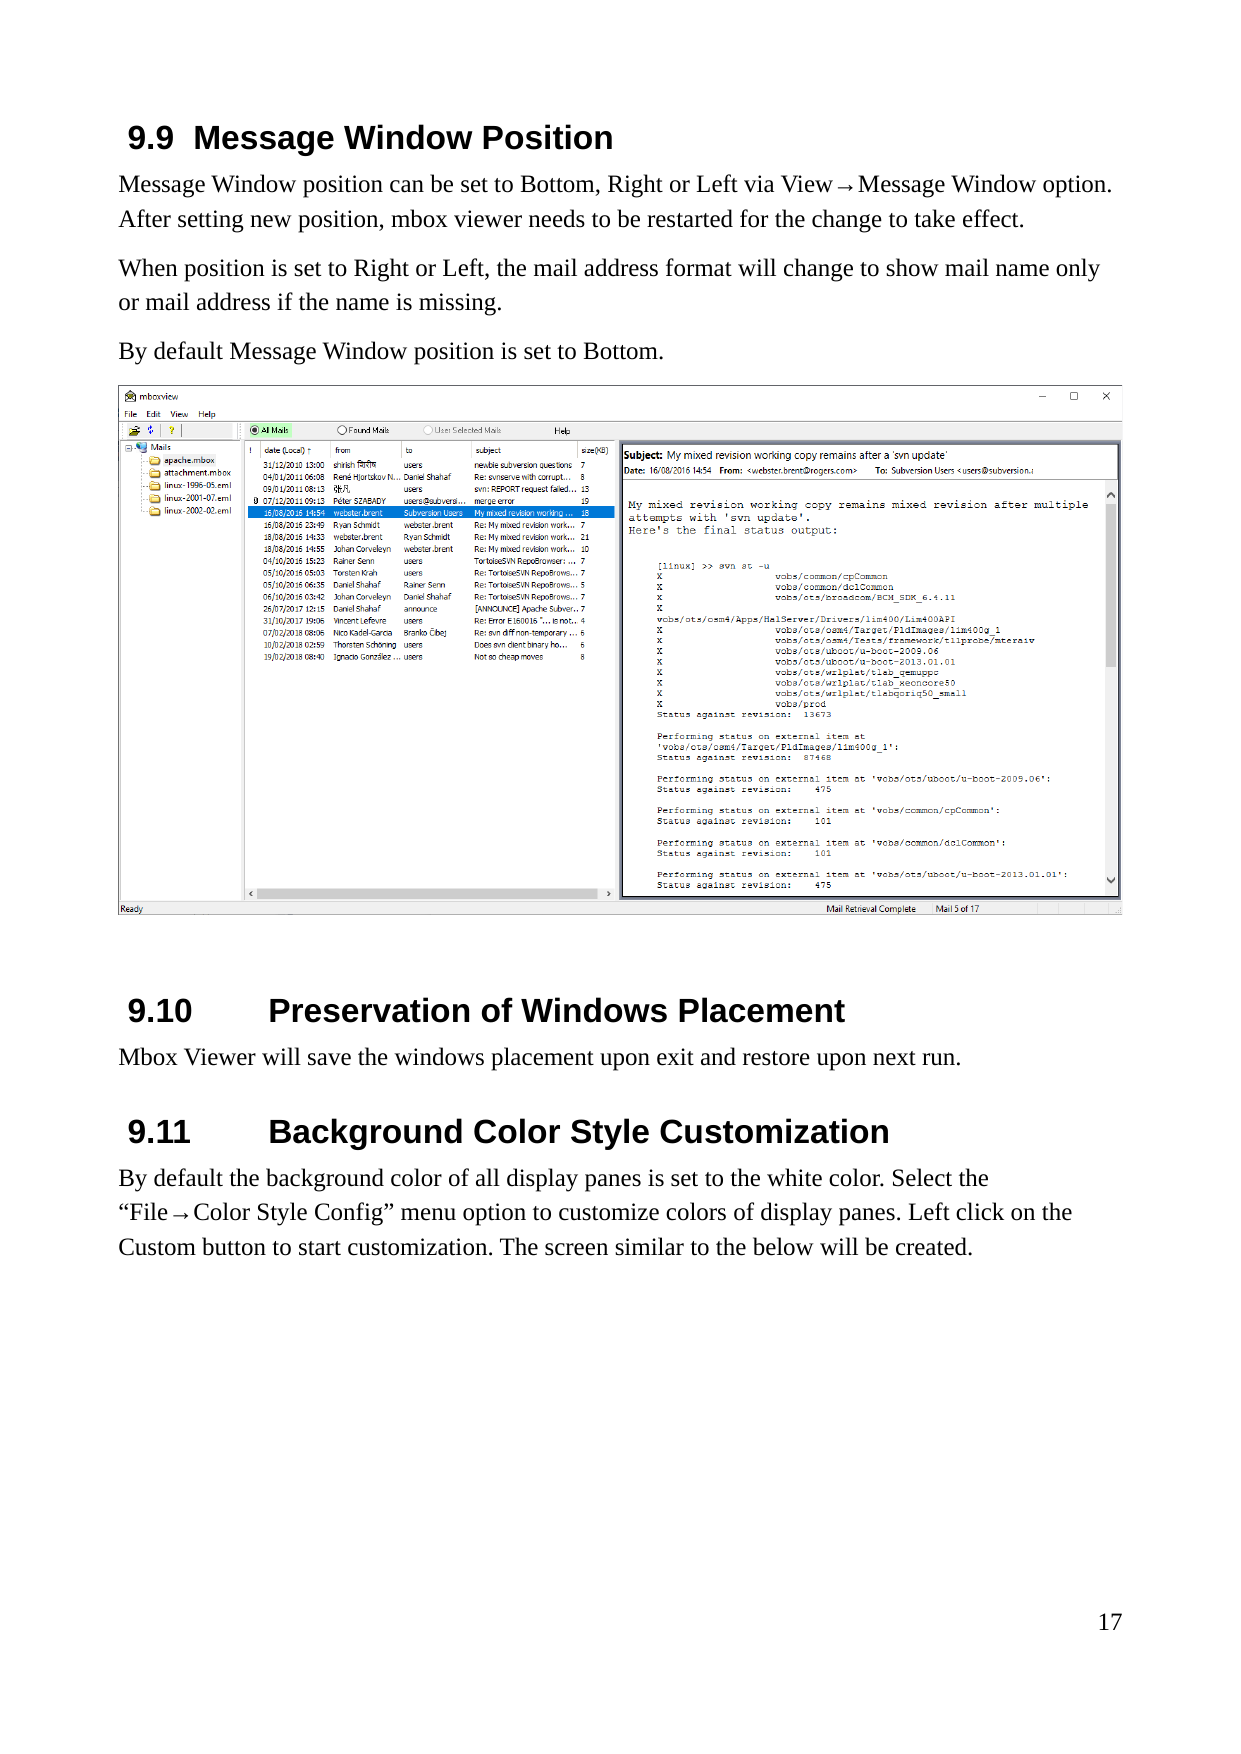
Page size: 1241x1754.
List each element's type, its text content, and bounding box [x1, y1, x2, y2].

text When position is set to Right or Left, the mail address format will change to show mail name only or mail address if the name is missing. [118, 253, 1122, 316]
subtitle Message Window Position [118, 118, 1122, 157]
text By default the background color of all display panes is set to the white color. Select the “File→Color Style Config” menu option to customize colors of display panes. Left click on the Custom button to start customization. The screen similar to the below will be created. [118, 1163, 1122, 1260]
subtitle Preservation of Windows Placement [118, 990, 1122, 1029]
text Message Window position can be set to Bottom, Right or Left via View→Message Window option. After setting new position, mbox viewer needs to be restarted for the change to take effect. [118, 169, 1122, 232]
picture [118, 385, 1123, 915]
text Mbox Viewer will save the windows placement upon exit and restore upon next run. [118, 1042, 1122, 1070]
text By default Message Window position is set to Bottom. [118, 336, 1122, 365]
subtitle Background Color Style Customization [118, 1111, 1122, 1150]
